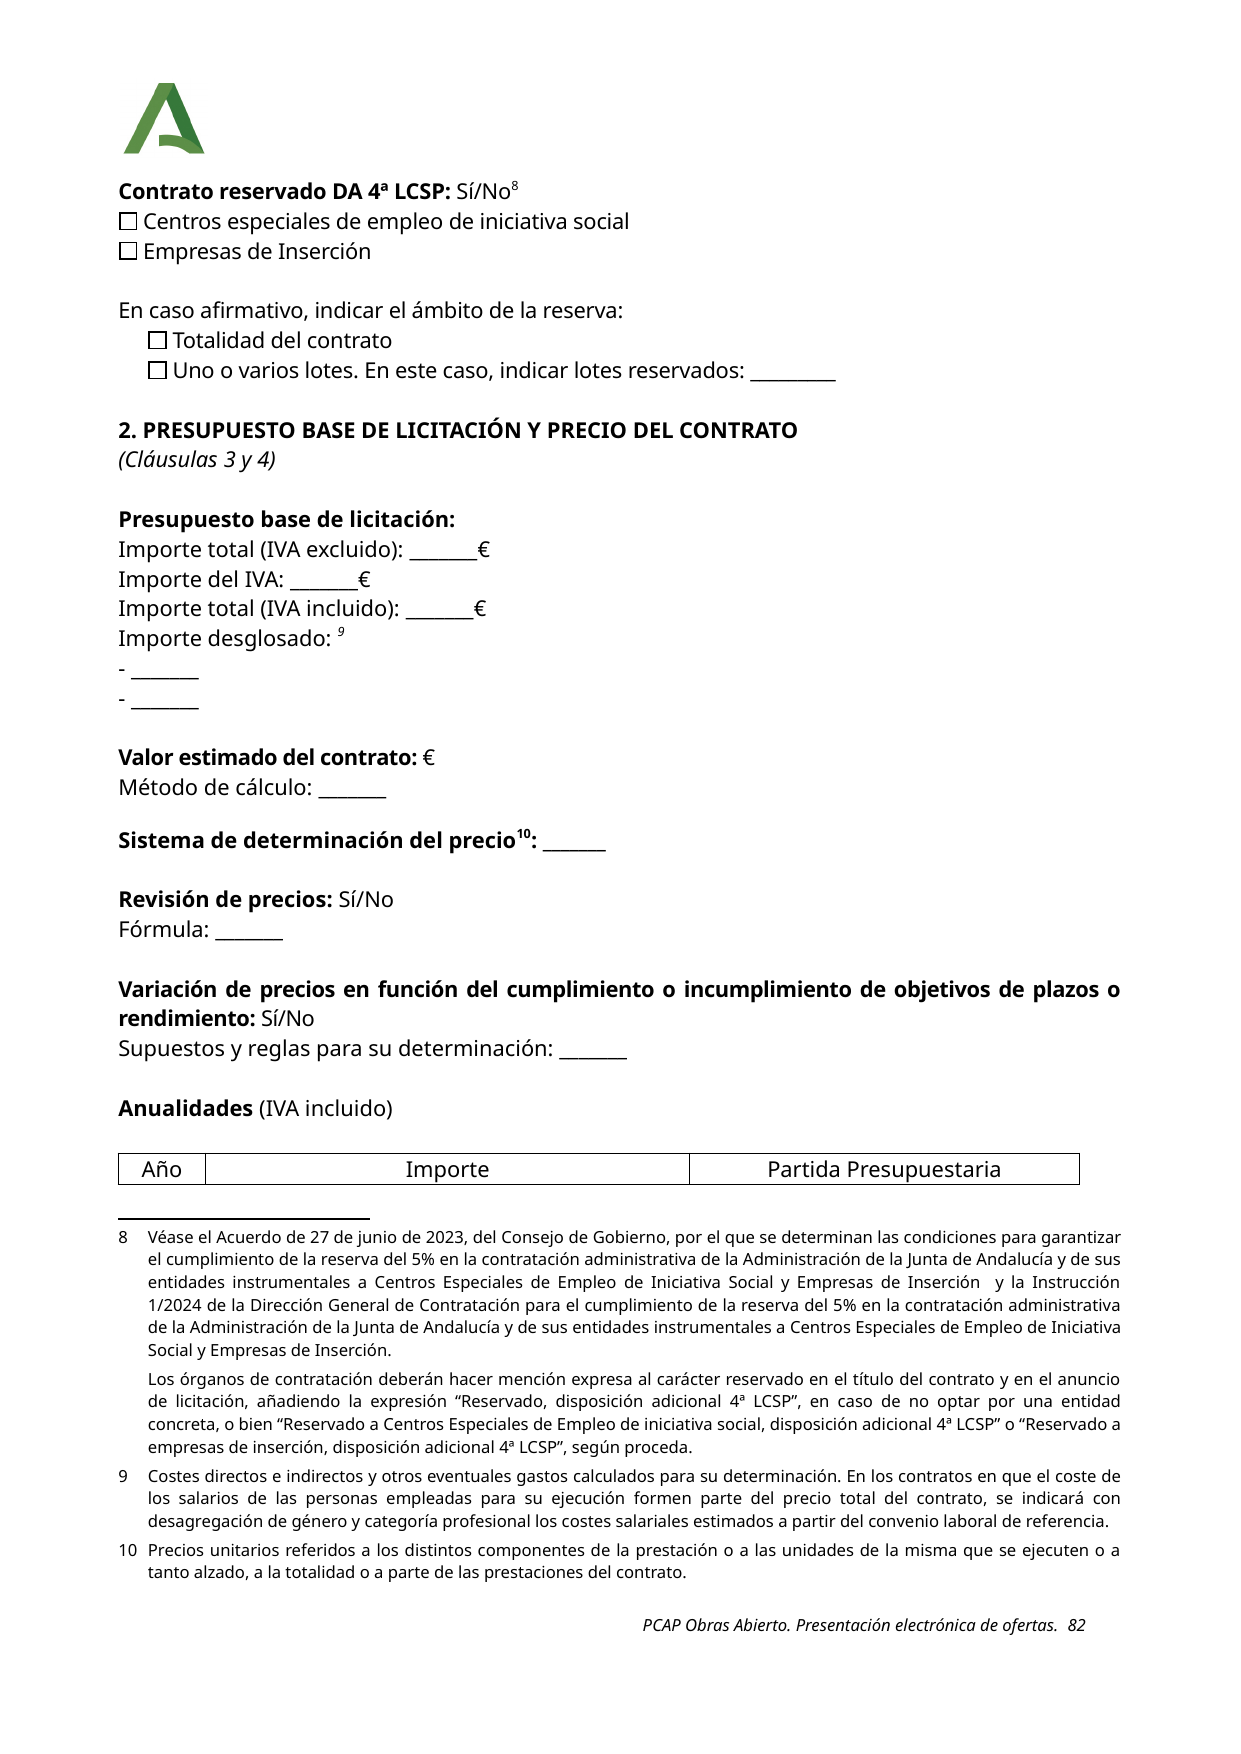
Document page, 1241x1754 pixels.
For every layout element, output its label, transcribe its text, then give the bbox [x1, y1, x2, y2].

text Precios unitarios referidos a los distintos componentes de la prestación o a las unidades de la misma que se ejecuten o a tanto alzado, a la totalidad o a parte de las prestaciones del contrato. [118, 1538, 1122, 1584]
table_header Importe [206, 1154, 689, 1183]
text Presupuesto base de licitación: [118, 504, 1122, 534]
table_header Año [119, 1154, 205, 1183]
text Totalidad del contrato [148, 325, 1122, 355]
table_header Partida Presupuestaria [690, 1154, 1079, 1183]
text Centros especiales de empleo de iniciativa social [118, 206, 1122, 236]
text Importe desglosado: [118, 623, 1122, 653]
text Véase el Acuerdo de 27 de junio de 2023, del Consejo de Gobierno, por el que se determinan las condiciones para garantizar el cumplimiento de la reserva del 5% en la contratación administrativa de la Administración de la Junta de Andalucía y de sus entidades instrumentales a Centros Especiales de Empleo de Iniciativa Social y Empresas de Inserción y la Instrucción 1/2024 de la Dirección General de Contratación para el cumplimiento de la reserva del 5% en la contratación administrativa de la Administración de la Junta de Andalucía y de sus entidades instrumentales a Centros Especiales de Empleo de Iniciativa Social y Empresas de Inserción. [118, 1225, 1122, 1361]
text Uno o varios lotes. En este caso, indicar lotes reservados: _________ [148, 355, 1122, 385]
text - _______ [118, 683, 1122, 713]
text Sistema de determinación del precio: _______ [118, 825, 1122, 854]
text Importe total (IVA incluido): _______€ [118, 593, 1122, 623]
text 2. PRESUPUESTO BASE DE LICITACIÓN Y PRECIO DEL CONTRATO [118, 415, 1122, 444]
text Fórmula: _______ [118, 914, 1122, 944]
text (Cláusulas 3 y 4) [118, 444, 1122, 474]
text - _______ [118, 653, 1122, 683]
picture [119, 78, 209, 158]
text Costes directos e indirectos y otros eventuales gastos calculados para su determinación. En los contratos en que el coste de los salarios de las personas empleadas para su ejecución formen parte del precio total del contrato, se indicará con desagregación de género y categoría profesional los costes salariales estimados a partir del convenio laboral de referencia. [118, 1464, 1122, 1532]
text Revisión de precios: Sí/No [118, 884, 1122, 914]
text En caso afirmativo, indicar el ámbito de la reserva: [118, 296, 1122, 325]
text Los órganos de contratación deberán hacer mención expresa al carácter reservado en el título del contrato y en el anuncio de licitación, añadiendo la expresión “Reservado, disposición adicional 4ª LCSP”, en caso de no optar por una entidad concreta, o bien “Reservado a Centros Especiales de Empleo de iniciativa social, disposición adicional 4ª LCSP” o “Reservado a empresas de inserción, disposición adicional 4ª LCSP”, según proceda. [118, 1367, 1122, 1458]
text Supuestos y reglas para su determinación: _______ [118, 1033, 1122, 1063]
text Anualidades (IVA incluido) [118, 1093, 1122, 1123]
text Contrato reservado DA 4ª LCSP: Sí/No [118, 176, 1122, 206]
text Empresas de Inserción [118, 236, 1122, 266]
text Importe del IVA: _______€ [118, 564, 1122, 593]
text Valor estimado del contrato: € [118, 742, 1122, 772]
text Variación de precios en función del cumplimiento o incumplimiento de objetivos de plazos o rendimiento: Sí/No [118, 974, 1122, 1033]
text Importe total (IVA excluido): _______€ [118, 534, 1122, 564]
text Método de cálculo: _______ [118, 772, 1122, 802]
